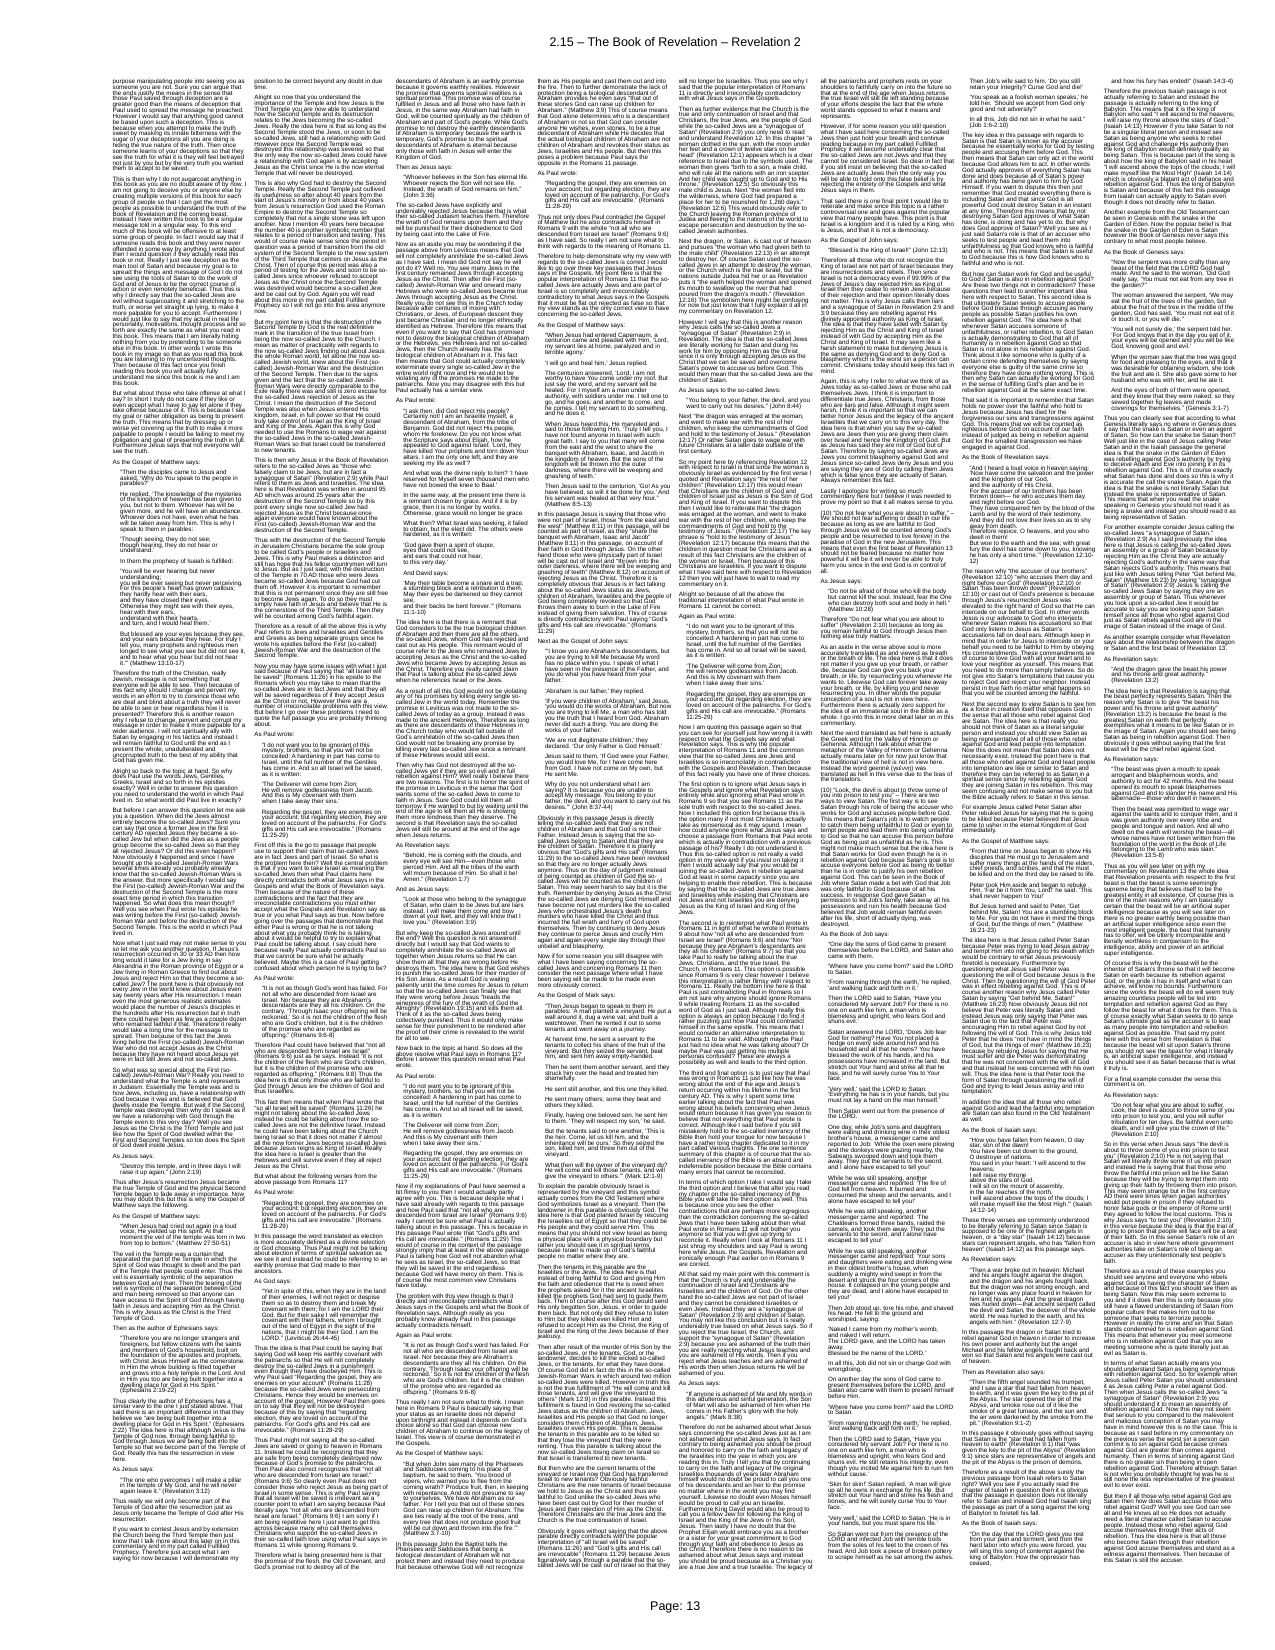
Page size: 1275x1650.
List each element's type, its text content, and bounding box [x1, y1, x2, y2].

text As Paul wrote: [254, 976, 388, 982]
text And as Jesus says: [396, 887, 530, 893]
text As Paul wrote: [254, 1190, 388, 1196]
text Thus really we will only become part of the Temple of God after the resurrection just as Jesus only became the Temple of God after His resurrection. [112, 1499, 247, 1523]
text As Paul wrote: [537, 171, 671, 177]
text “One day the sons of God came to present themselves before the LORD, and Satan also came with them. [828, 942, 954, 960]
text But what about the following verses from the above passage from Romans 11? [254, 1174, 388, 1186]
text Again as Paul wrote: [396, 1333, 530, 1339]
text As the Gospel of Matthew says: [396, 1451, 530, 1457]
text Alright so because of all the above the traditional interpretation of what Paul wrote in Romans 11 cannot be correct. [679, 592, 813, 610]
text Regarding the gospel, they are enemies on your account; but regarding election, they are loved on account of the patriarchs. For God’s gifts and His call are irrevocable.” (Romans 11:25-29) [262, 809, 388, 839]
text ‘The Deliverer will come from Zion; He will remove godlessness from Jacob. And this is My covenant with them when I take away their sins.’ [403, 1123, 530, 1146]
text “Whoever believes in the Son has eternal life. Whoever rejects the Son will not see life. Instead, the wrath of God remains on him.” (John 3:36) [403, 175, 530, 198]
text As the Book of Job says: [820, 932, 954, 938]
text Regarding the gospel, they are enemies on your account; but regarding election, they are loved on account of the patriarchs. For God’s gifts and His call are irrevocable.” (Romans 11:25-29) [686, 691, 813, 721]
text As Paul wrote: [254, 732, 388, 738]
text “When Jesus had entered Capernaum, a centurion came and pleaded with Him, ‘Lord, my servant lies at home, paralyzed and in terrible agony.’ [545, 333, 671, 356]
text Again as Paul wrote: [679, 614, 813, 620]
text As the Book of Isaiah says: [962, 1127, 1096, 1133]
text Then he sent them another servant, and they struck him over the head and treated him shamefully. [545, 1065, 671, 1082]
text As Revelation says: [962, 1257, 1096, 1263]
text “On the day that the LORD gives you rest from your pain and torment, and from the hard labor into which you were forced, you will sing this song of contempt against the king of Babylon: How the oppressor has ceased, [969, 1531, 1096, 1566]
text “Then the disciples came to Jesus and asked, ‘Why do You speak to the people in parables?’ [120, 470, 247, 487]
text As the Gospel of Matthew says: [112, 1213, 247, 1219]
text But Jesus turned and said to Peter, ‘Get behind Me, Satan! You are a stumbling block to Me. For you do not have in mind the things of God, but the things of men.’” (Matthew 16:21-23) [969, 904, 1096, 933]
text “‘I know you are Abraham’s descendants, but you are trying to kill Me because My word has no place within you. I speak of what I have seen in the presence of the Father, and you do what you have heard from your father.’ [545, 649, 671, 684]
text As the Gospel of Matthew says: [112, 459, 247, 465]
text For a final example consider the verse this comment is on. [1103, 1076, 1237, 1088]
text As the Gospel of Matthew says: [537, 322, 671, 328]
text ‘Where have you come from?’ said the LORD to Satan. [828, 964, 954, 976]
text As the Book of Revelation says: [962, 455, 1096, 461]
text ‘Where have you come from?’ said the LORD to Satan. [828, 1404, 954, 1416]
text While he was still speaking, another messenger came and reported: ‘The Chaldeans formed three bands, raided the camels, and took them away. They put the servants to the sword, and I alone have escaped to tell you!’ [828, 1209, 954, 1244]
text Now back to the topic at hand. So does all the above resolve what Paul says in Romans 11? Before I answer this question reread what Paul wrote. [396, 1046, 530, 1069]
text He sent many others; some they beat and others they killed. [545, 1097, 671, 1108]
text As the Gospel of Matthew says: [962, 839, 1096, 844]
text As Jesus says: [112, 1154, 247, 1159]
text In addition the idea that all those who rebel against God and lead the faithful into temptation are Satan can also found in the Old Testament as well. [962, 1100, 1096, 1123]
text “How you have fallen from heaven, O day star, son of the dawn! You have been cut down to the ground, O destroyer of nations. You said in your heart: ‘I will ascend to the heavens; I will raise my throne above the stars of God. I will sit on the mount of assembly, in the far reaches of the north. I will ascend above the tops of the clouds; I will make myself like the Most High.’” (Isaiah 14:12-14) [969, 1138, 1096, 1213]
text Then the LORD said to Satan, ‘Have you considered My servant Job? For there is no one on earth like him, a man who is blameless and upright, who fears God and shuns evil.’ [828, 996, 954, 1025]
text As the Gospel of Mark says: [537, 993, 671, 999]
text “And I heard a loud voice in heaven saying: ‘Now have come the salvation and the power and the kingdom of our God, and the authority of His Christ. For the accuser of our brothers has been thrown down— he who accuses them day and night before our God. They have conquered him by the blood of the Lamb and by the word of their testimony. And they did not love their lives so as to shy away from death. Therefore rejoice, O heavens, and you who dwell in them! But woe to the earth and the sea; with great fury the devil has come down to you, knowing he has only a short time.’” (Revelation 12:10-12) [969, 465, 1096, 564]
text “And the dragon gave the beast his power and his throne and great authority.” (Revelation 13:2) [1111, 667, 1237, 684]
text ‘You will be ever hearing but never understanding; you will be ever seeing but never perceiving. For this people’s heart has grown callous; they hardly hear with their ears, and they have closed their eyes. Otherwise they might see with their eyes, hear with their ears, understand with their hearts, and turn, and I would heal them.’ [120, 569, 247, 627]
text As Jesus says: [112, 1467, 247, 1473]
text As Paul wrote: [396, 1073, 530, 1079]
text As God says: [254, 1279, 388, 1285]
text ‘The Deliverer will come from Zion; He will remove godlessness from Jacob. And this is My covenant with them when I take away their sins.’ [686, 664, 813, 687]
text As Revelation says: [396, 843, 530, 849]
text In all this, Job did not sin in what he said.” (Job 1:6-2:10) [969, 117, 1096, 128]
text For example Jesus called Peter Satan after Peter rebuked Jesus for saying that He is going to be killed because Peter believed that Jesus came to usher in the eternal Kingdom of God immediately. [962, 805, 1096, 834]
text On another day the sons of God came to present themselves before the LORD, and Satan also came with them to present himself before Him. [828, 1377, 954, 1400]
text Next as the Gospel of John says: [537, 639, 671, 645]
text ‘Though seeing, they do not see; though hearing, they do not hear or understand.’ [120, 537, 247, 554]
text As Revelation says: [1103, 1092, 1237, 1098]
text And David says: [403, 570, 530, 576]
text Then as the author of Ephesians says: [112, 1326, 247, 1332]
text As Paul wrote: [396, 398, 530, 404]
text ‘The Deliverer will come from Zion; He will remove godlessness from Jacob. And this is My covenant with them when I take away their sins.’ [262, 782, 388, 805]
text As Revelation says: [1103, 757, 1237, 763]
text As Revelation says: [1103, 656, 1237, 662]
text Jesus said to them, ‘If God were your Father, you would love Me, for I have come here from God. I have not come on My own, but He sent Me. [545, 754, 671, 777]
text Then as Jesus says: [396, 165, 530, 171]
text ‘Naked I came from my mother’s womb, and naked I will return. The LORD gave, and the LORD has taken away. Blessed be the name of the LORD.’ [828, 1327, 954, 1356]
text As Jesus says to the so-called Jews: [679, 388, 813, 394]
text Then Satan went out from the presence of the LORD. [828, 1108, 954, 1120]
text As the Book of Genesis says: [1103, 249, 1237, 255]
text As the Gospel of John says: [820, 238, 954, 244]
text Then as Revelation also says: [962, 1369, 1096, 1375]
text As Jesus says: [679, 1381, 813, 1387]
text ‘God gave them a spirit of stupor, eyes that could not see, and ears that could not hear, to this very day.’ [403, 543, 530, 566]
text As Jesus says: [820, 579, 954, 585]
text ‘May their table become a snare and a trap, a stumbling block and a retribution to them. May their eyes be darkened so they cannot see, and their backs be bent forever.’” (Romans 11:1-10) [403, 581, 530, 616]
text In all this, Job did not sin or charge God with wrongdoing. [828, 1361, 954, 1372]
text Then Job stood up, tore his robe, and shaved his head. He fell to the ground and worshiped, saying: [828, 1305, 954, 1323]
text As the Book of Isaiah says: [962, 1521, 1096, 1527]
